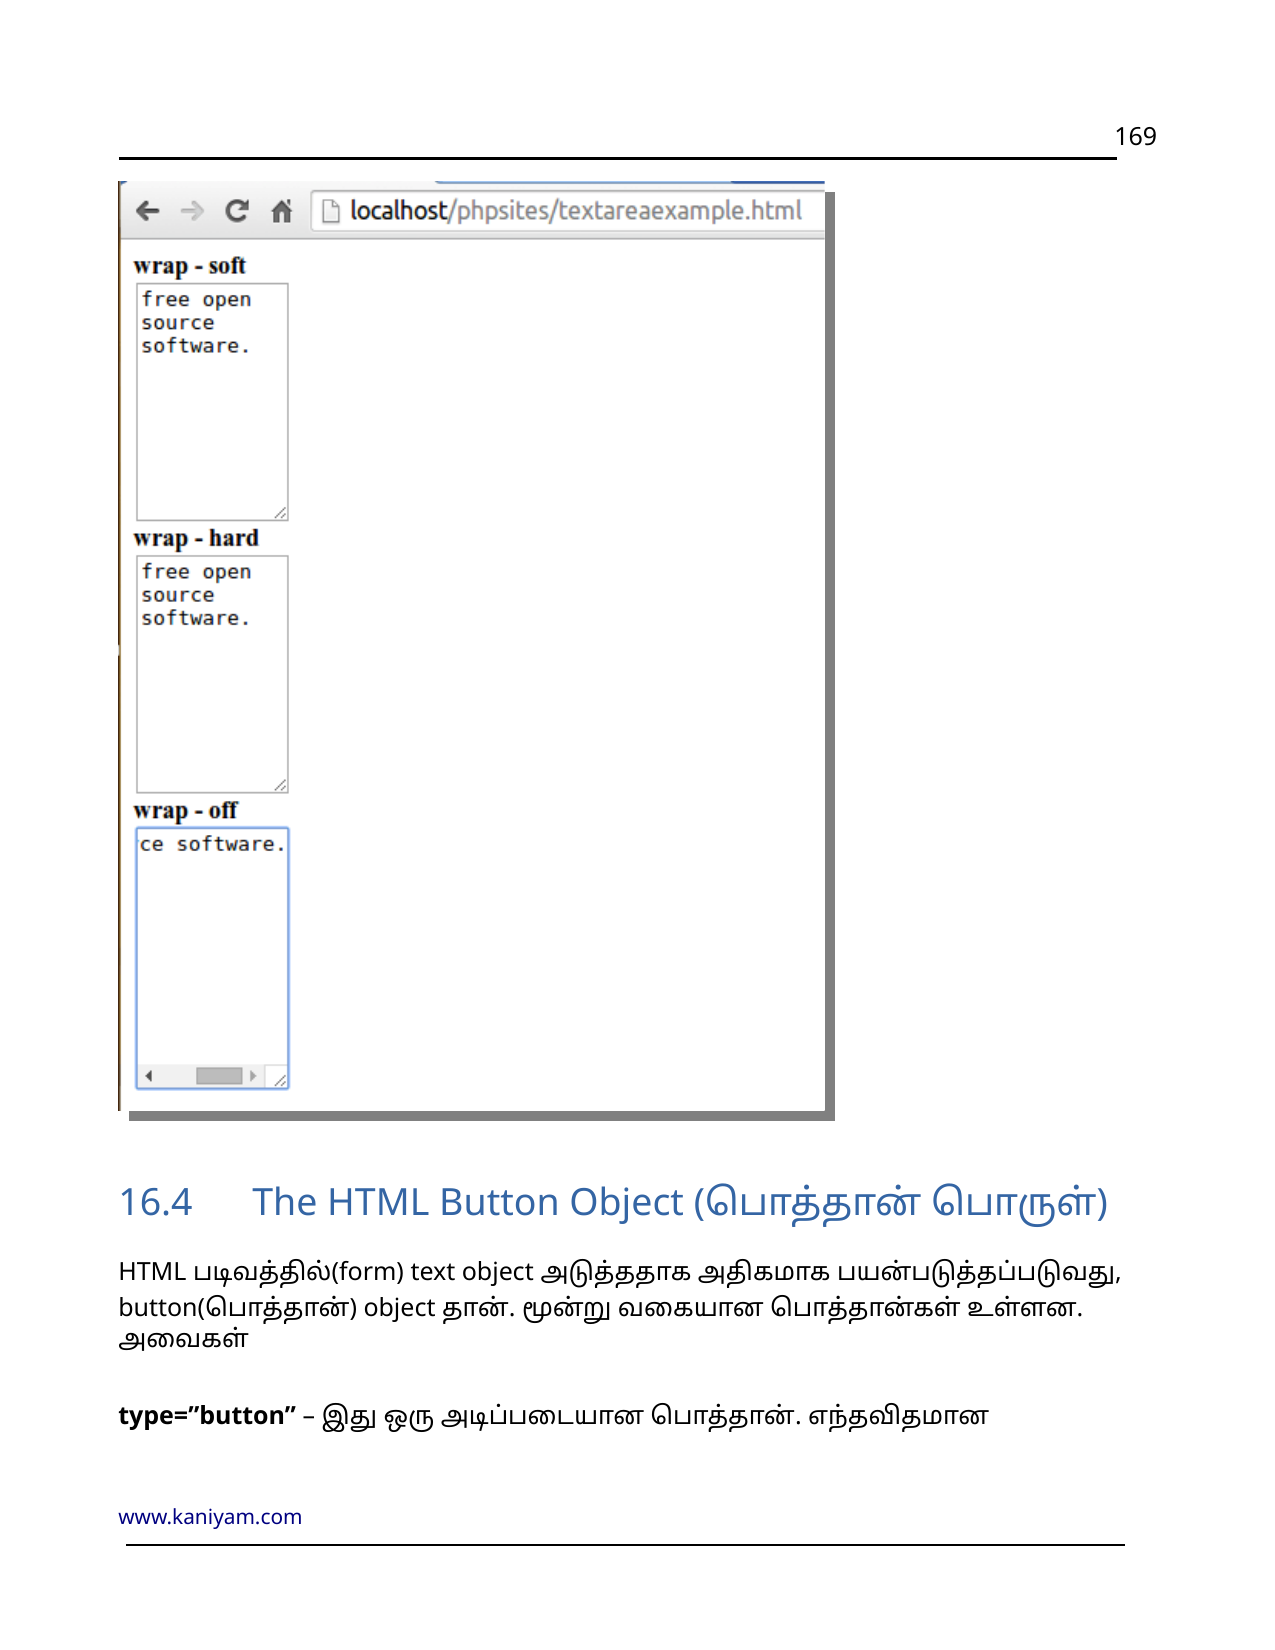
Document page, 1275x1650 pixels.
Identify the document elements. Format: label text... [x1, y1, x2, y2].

picture [118, 181, 825, 1111]
text HTML படிவத்தில்(form) text object அடுத்ததாக அதிகமாக பயன்படுத்தப்படுவது, button(பொத்தான்) object தான். மூன்று வகையான பொத்தான்கள் உள்ளன. அவைகள் [118, 1253, 1157, 1357]
text type=”button” – இது ஒரு அடிப்படையான பொத்தான். எந்தவிதமான [118, 1398, 1157, 1434]
subtitle The HTML Button Object (பொத்தான் பொருள்) [118, 1175, 1157, 1229]
